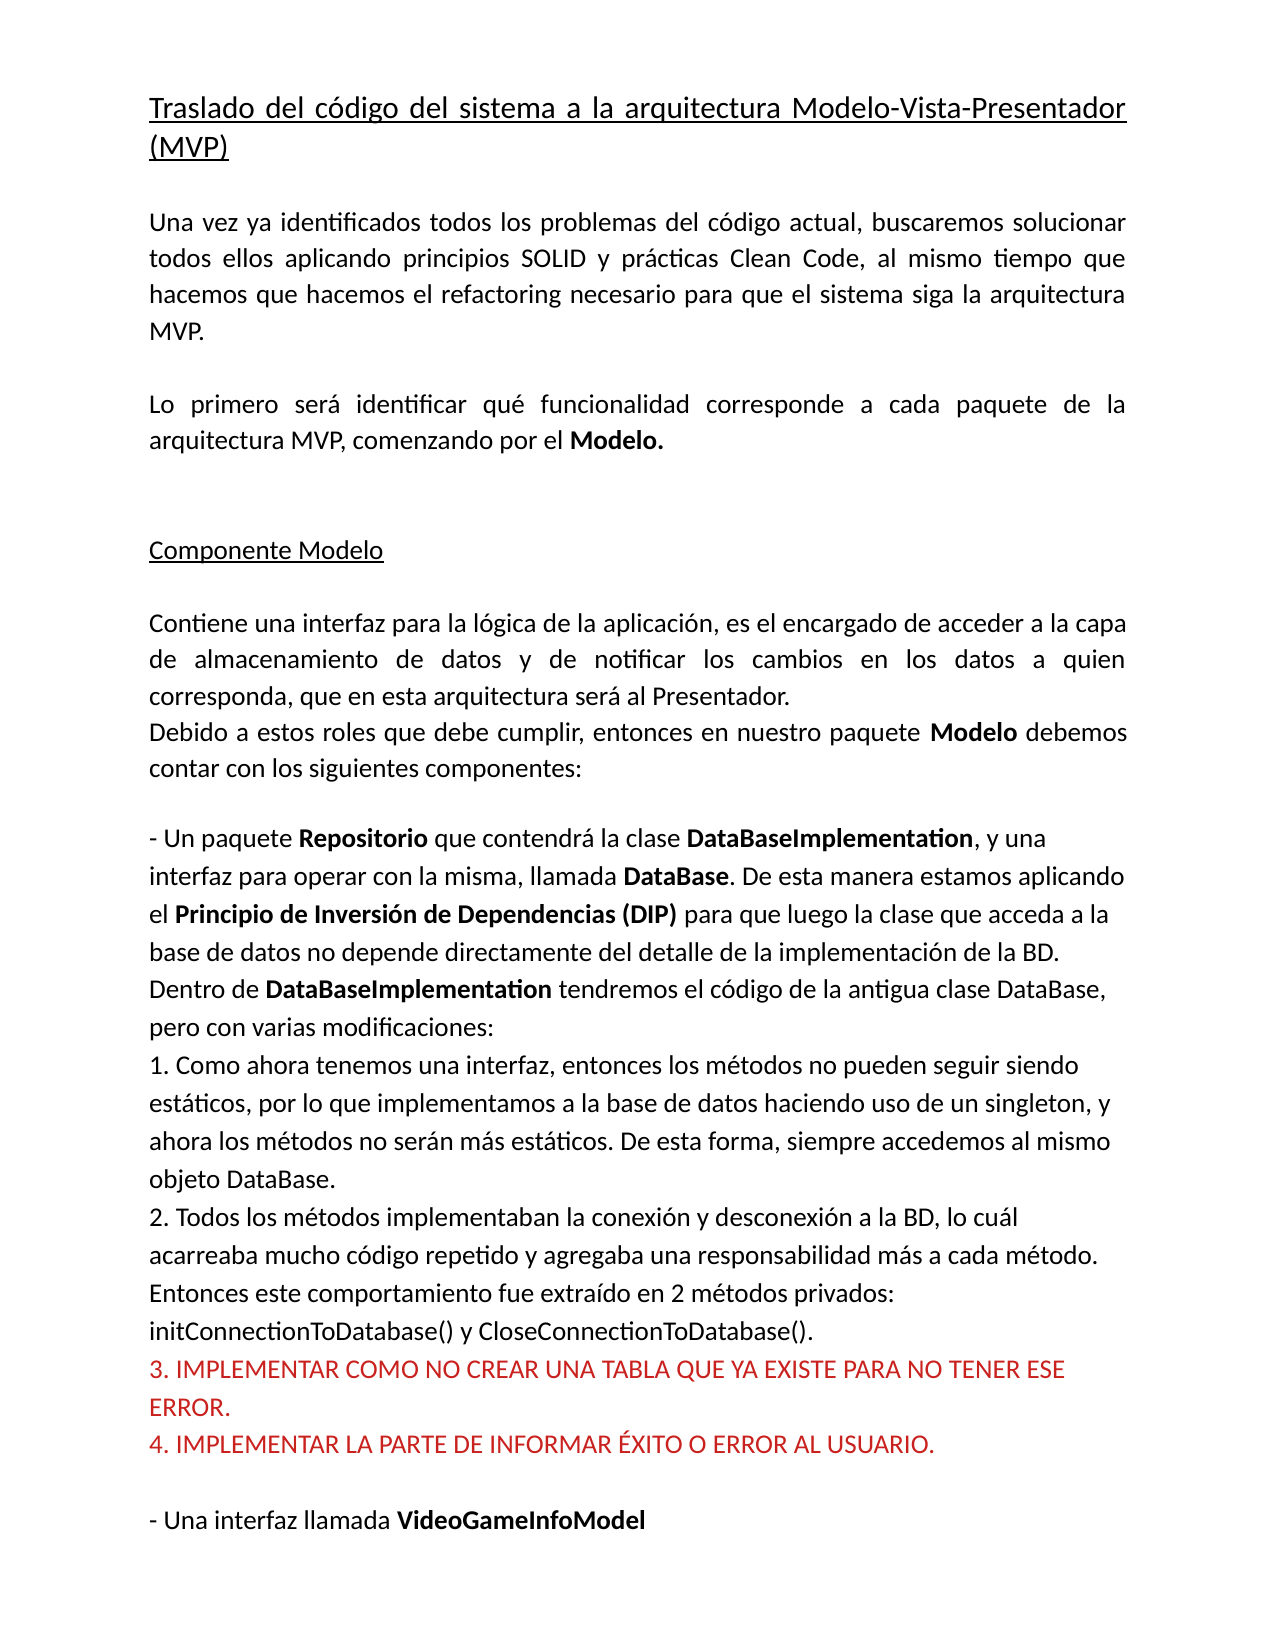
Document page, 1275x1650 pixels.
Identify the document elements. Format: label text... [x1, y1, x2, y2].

text 4. IMPLEMENTAR LA PARTE DE INFORMAR ÉXITO O ERROR AL USUARIO. [149, 1428, 1127, 1461]
text Contiene una interfaz para la lógica de la aplicación, es el encargado de acceder a la capa de almacenamiento de datos y de notificar los cambios en los datos a quien corresponda, que en esta arquitectura será al Presentador. [149, 602, 1127, 712]
text Una vez ya identificados todos los problemas del código actual, buscaremos solucionar todos ellos aplicando principios SOLID y prácticas Clean Code, al mismo tiempo que hacemos que hacemos el refactoring necesario para que el sistema siga la arquitectura MVP. [149, 201, 1127, 347]
text 3. IMPLEMENTAR COMO NO CREAR UNA TABLA QUE YA EXISTE PARA NO TENER ESE ERROR. [149, 1352, 1127, 1423]
text Traslado del código del sistema a la arquitectura Modelo-Vista-Presentador [149, 88, 1127, 121]
text Lo primero será identificar qué funcionalidad corresponde a cada paquete de la arquitectura MVP, comenzando por el Modelo. [149, 383, 1127, 456]
text 1. Como ahora tenemos una interfaz, entonces los métodos no pueden seguir siendo estáticos, por lo que implementamos a la base de datos haciendo uso de un singleton, y ahora los métodos no serán más estáticos. De esta forma, siempre accedemos al mismo objeto DataBase. [149, 1048, 1127, 1195]
text - Un paquete Repositorio que contendrá la clase DataBaseImplementation, y una interfaz para operar con la misma, llamada DataBase. De esta manera estamos aplicando el Principio de Inversión de Dependencias (DIP) para que luego la clase que acceda a la base de datos no depende directamente del detalle de la implementación de la BD. [149, 821, 1127, 968]
text Debido a estos roles que debe cumplir, entonces en nuestro paquete Modelo debemos contar con los siguientes componentes: [149, 712, 1127, 784]
text (MVP) [149, 123, 1127, 165]
text - Una interfaz llamada VideoGameInfoModel [149, 1503, 1127, 1537]
text Componente Modelo [149, 529, 1127, 566]
text Dentro de DataBaseImplementation tendremos el código de la antigua clase DataBase, pero con varias modificaciones: [149, 973, 1127, 1044]
text 2. Todos los métodos implementaban la conexión y desconexión a la BD, lo cuál acarreaba mucho código repetido y agregaba una responsabilidad más a cada método. Entonces este comportamiento fue extraído en 2 métodos privados: initConnectionToDatabase() y CloseConnectionToDatabase(). [149, 1200, 1127, 1347]
